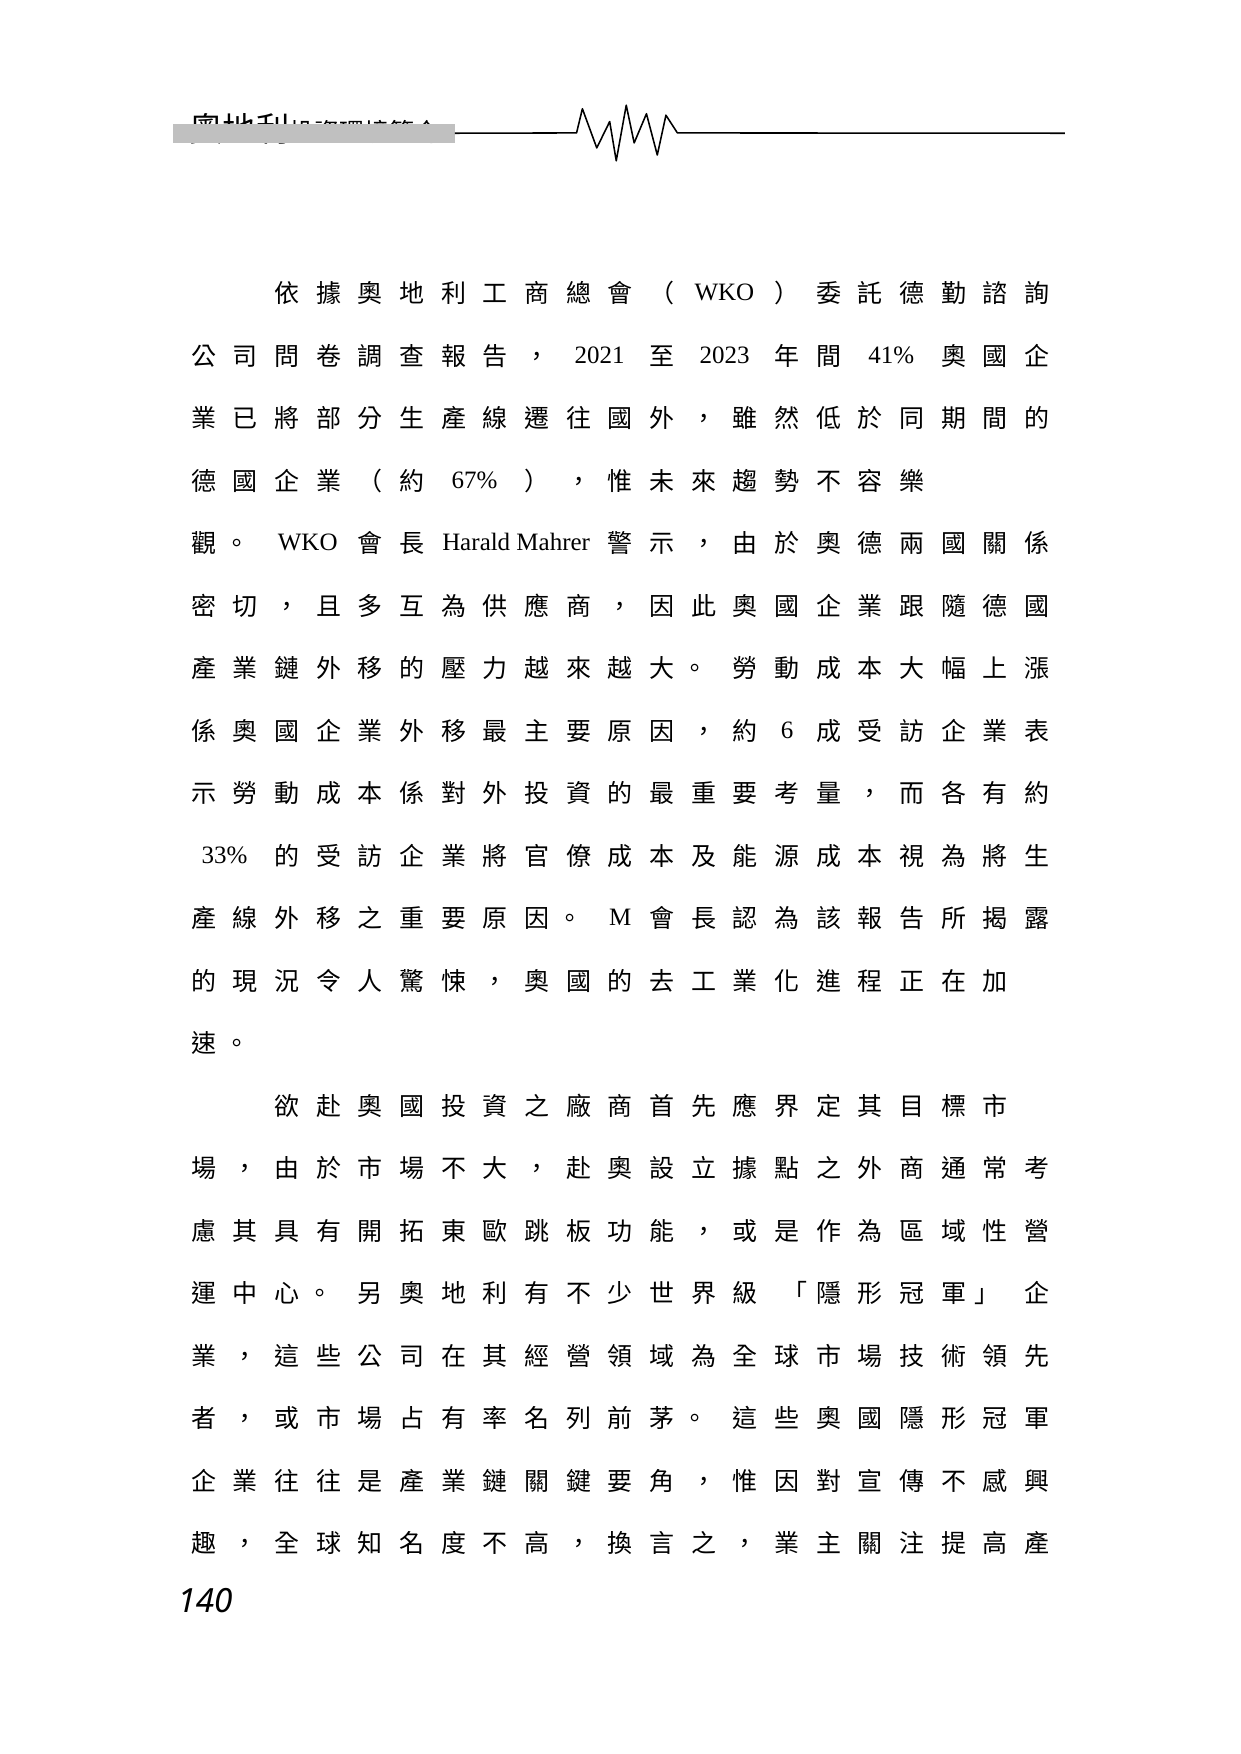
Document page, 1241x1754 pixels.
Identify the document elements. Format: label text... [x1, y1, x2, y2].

text 依據奧地利工商總會（WKO）委託德勤諮詢公司問卷調查報告，2021至2023年間41%奧國企業已將部分生產線遷往國外，雖然低於同期間的德國企業（約67%），惟未來趨勢不容樂觀。WKO會長Harald Mahrer警示，由於奧德兩國關係密切，且多互為供應商，因此奧國企業跟隨德國產業鏈外移的壓力越來越大。勞動成本大幅上漲係奧國企業外移最主要原因，約6成受訪企業表示勞動成本係對外投資的最重要考量，而各有約33%的受訪企業將官僚成本及能源成本視為將生產線外移之重要原因。M會長認為該報告所揭露的現況令人驚悚，奧國的去工業化進程正在加速。 [183, 250, 1058, 1063]
text 欲赴奧國投資之廠商首先應界定其目標市場，由於市場不大，赴奧設立據點之外商通常考慮其具有開拓東歐跳板功能，或是作為區域性營運中心。另奧地利有不少世界級「隱形冠軍」企業，這些公司在其經營領域為全球市場技術領先者，或市場占有率名列前茅。這些奧國隱形冠軍企業往往是產業鏈關鍵要角，惟因對宣傳不感興趣，全球知名度不高，換言之，業主關注提高產 [183, 1063, 1058, 1563]
